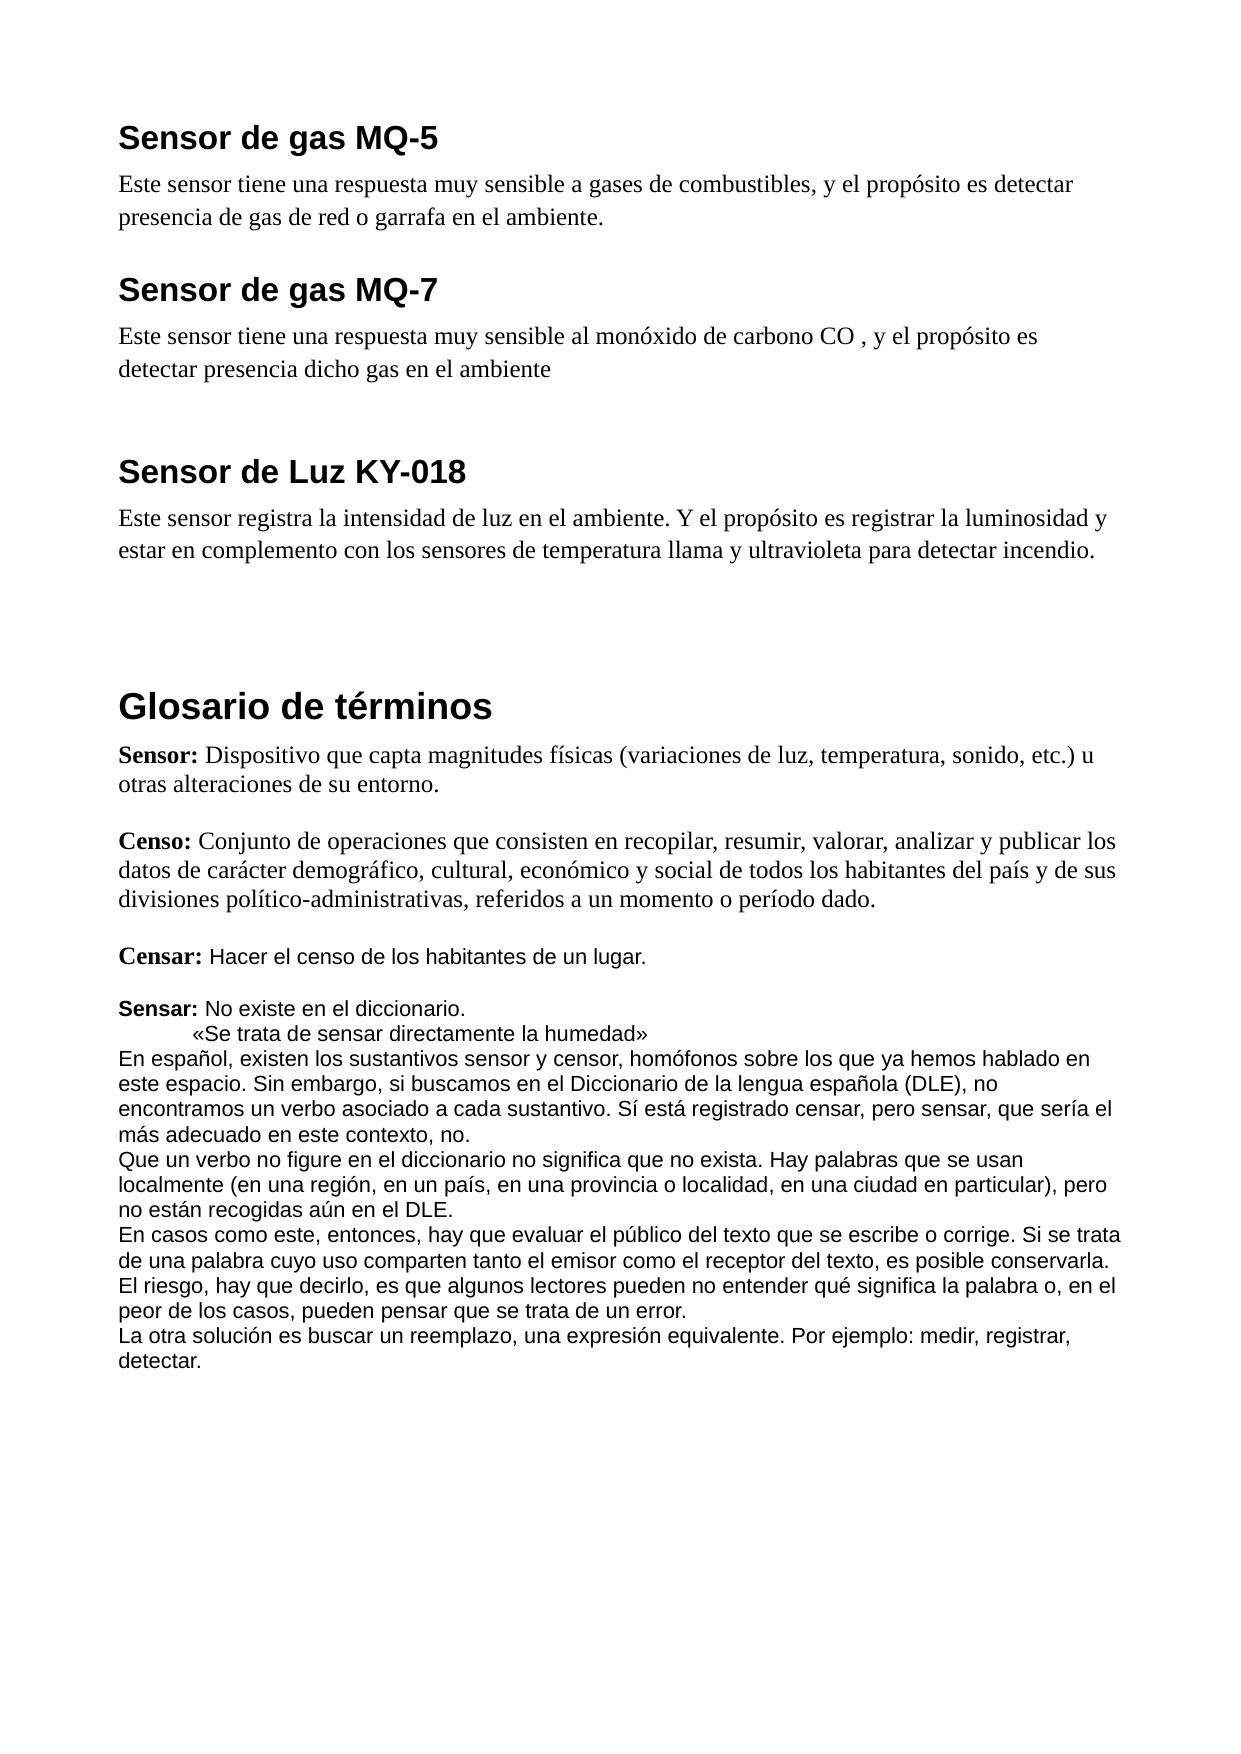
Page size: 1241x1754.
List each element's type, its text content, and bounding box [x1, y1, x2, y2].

subtitle Sensor de gas MQ-7 [118, 271, 1122, 309]
text Sensar: No existe en el diccionario. [118, 995, 1122, 1021]
subtitle Sensor de Luz KY-018 [118, 452, 1122, 490]
text Este sensor registra la intensidad de luz en el ambiente. Y el propósito es registrar la luminosidad y estar en complemento con los sensores de temperatura llama y ultravioleta para detectar incendio. [118, 503, 1122, 564]
text «Se trata de sensar directamente la humedad» [118, 1021, 1122, 1046]
text Que un verbo no figure en el diccionario no significa que no exista. Hay palabras que se usan localmente (en una región, en un país, en una provincia o localidad, en una ciudad en particular), pero no están recogidas aún en el DLE. [118, 1147, 1122, 1222]
text En casos como este, entonces, hay que evaluar el público del texto que se escribe o corrige. Si se trata de una palabra cuyo uso comparten tanto el emisor como el receptor del texto, es posible conservarla. El riesgo, hay que decirlo, es que algunos lectores pueden no entender qué significa la palabra o, en el peor de los casos, pueden pensar que se trata de un error. [118, 1222, 1122, 1323]
text En español, existen los sustantivos sensor y censor, homófonos sobre los que ya hemos hablado en este espacio. Sin embargo, si buscamos en el Diccionario de la lengua española (DLE), no encontramos un verbo asociado a cada sustantivo. Sí está registrado censar, pero sensar, que sería el más adecuado en este contexto, no. [118, 1046, 1122, 1147]
text Sensor: Dispositivo que capta magnitudes físicas (variaciones de luz, temperatura, sonido, etc.) u otras alteraciones de su entorno. [118, 740, 1122, 798]
text Censo: Conjunto de operaciones que consisten en recopilar, resumir, valorar, analizar y publicar los datos de carácter demográfico, cultural, económico y social de todos los habitantes del país y de sus divisiones político-administrativas, referidos a un momento o período dado. [118, 826, 1122, 913]
text Este sensor tiene una respuesta muy sensible a gases de combustibles, y el propósito es detectar presencia de gas de red o garrafa en el ambiente. [118, 169, 1122, 231]
text Censar: Hacer el censo de los habitantes de un lugar. [118, 941, 1122, 970]
text La otra solución es buscar un reemplazo, una expresión equivalente. Por ejemplo: medir, registrar, detectar. [118, 1323, 1122, 1373]
subtitle Sensor de gas MQ-5 [118, 118, 1122, 157]
text Este sensor tiene una respuesta muy sensible al monóxido de carbono CO , y el propósito es detectar presencia dicho gas en el ambiente [118, 321, 1122, 383]
subtitle Glosario de términos [118, 684, 1122, 728]
